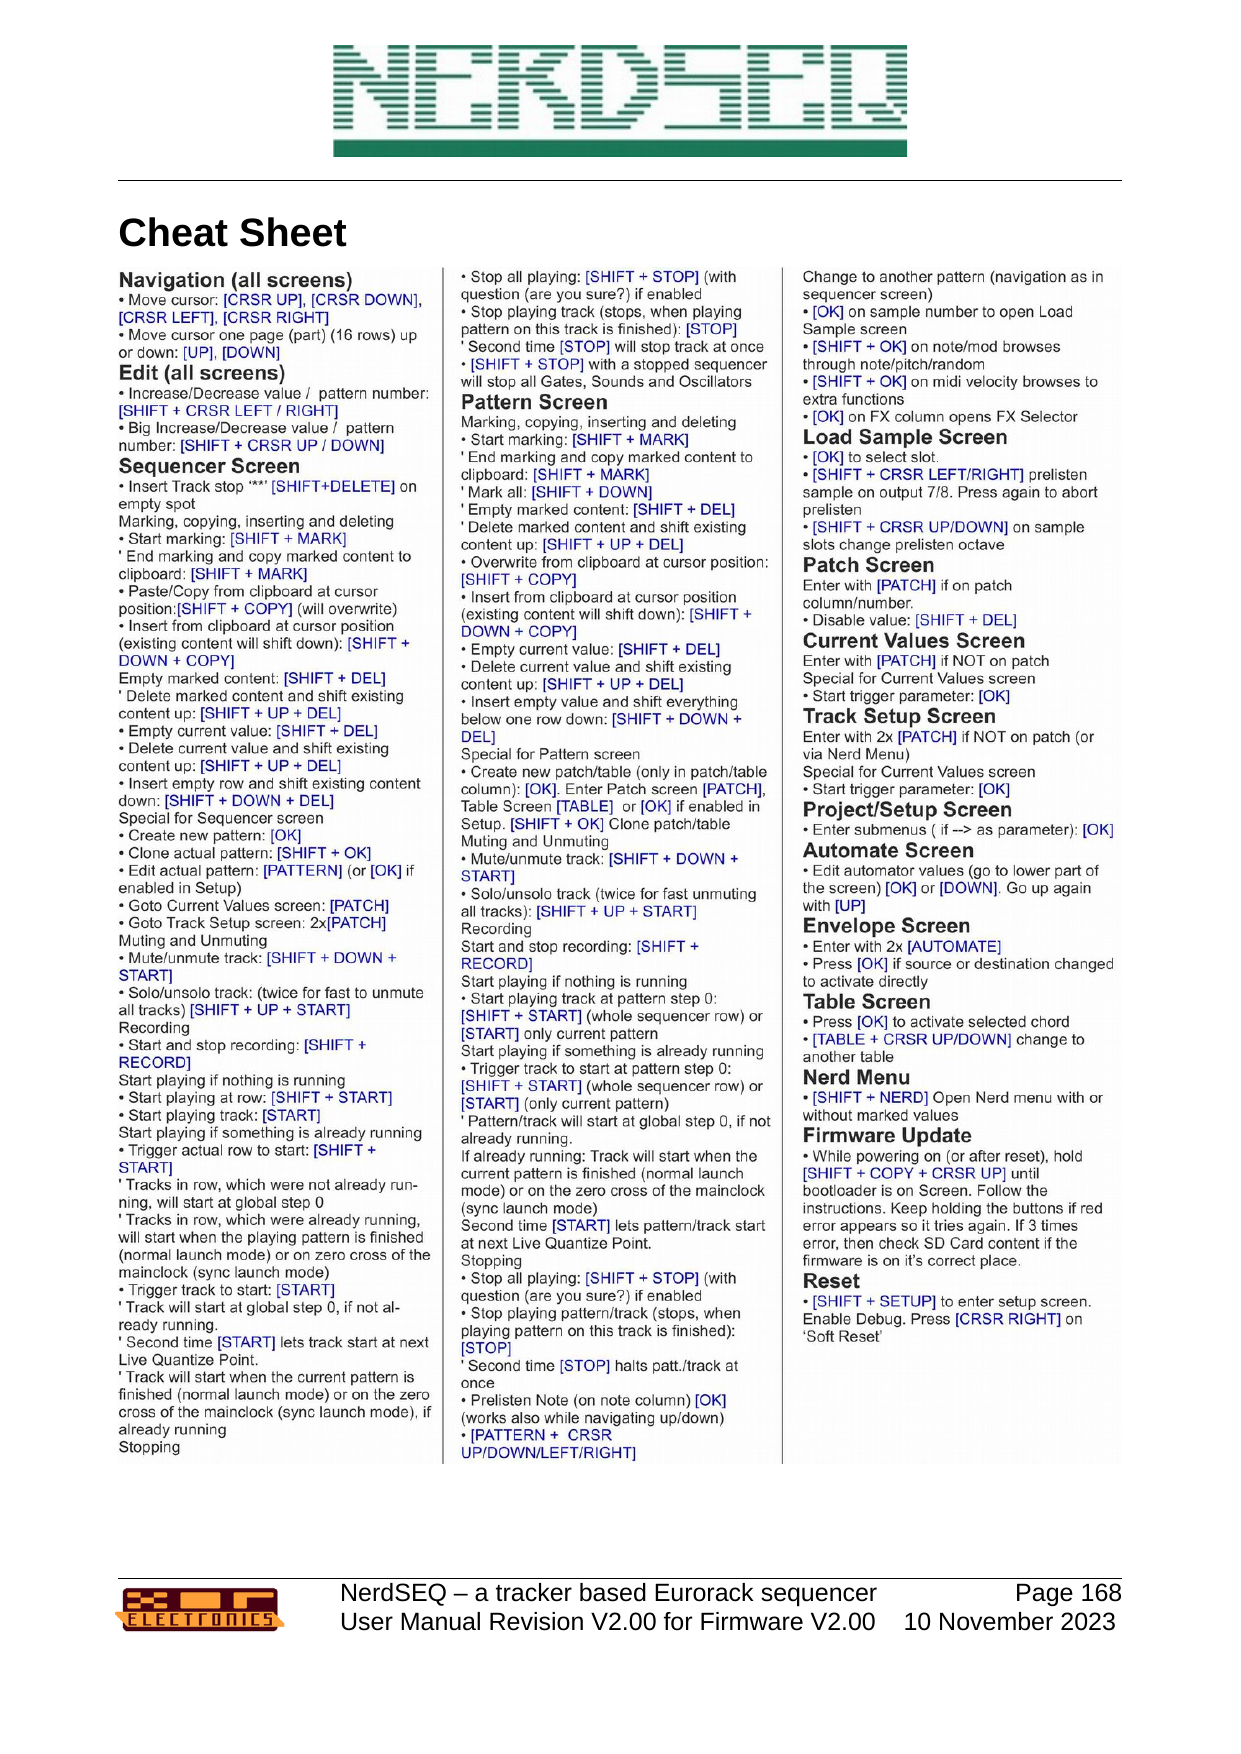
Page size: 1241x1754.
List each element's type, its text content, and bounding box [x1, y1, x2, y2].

picture [333, 45, 908, 157]
subtitle Cheat Sheet [118, 209, 1122, 255]
picture [118, 267, 1123, 1464]
picture [115, 1584, 285, 1634]
